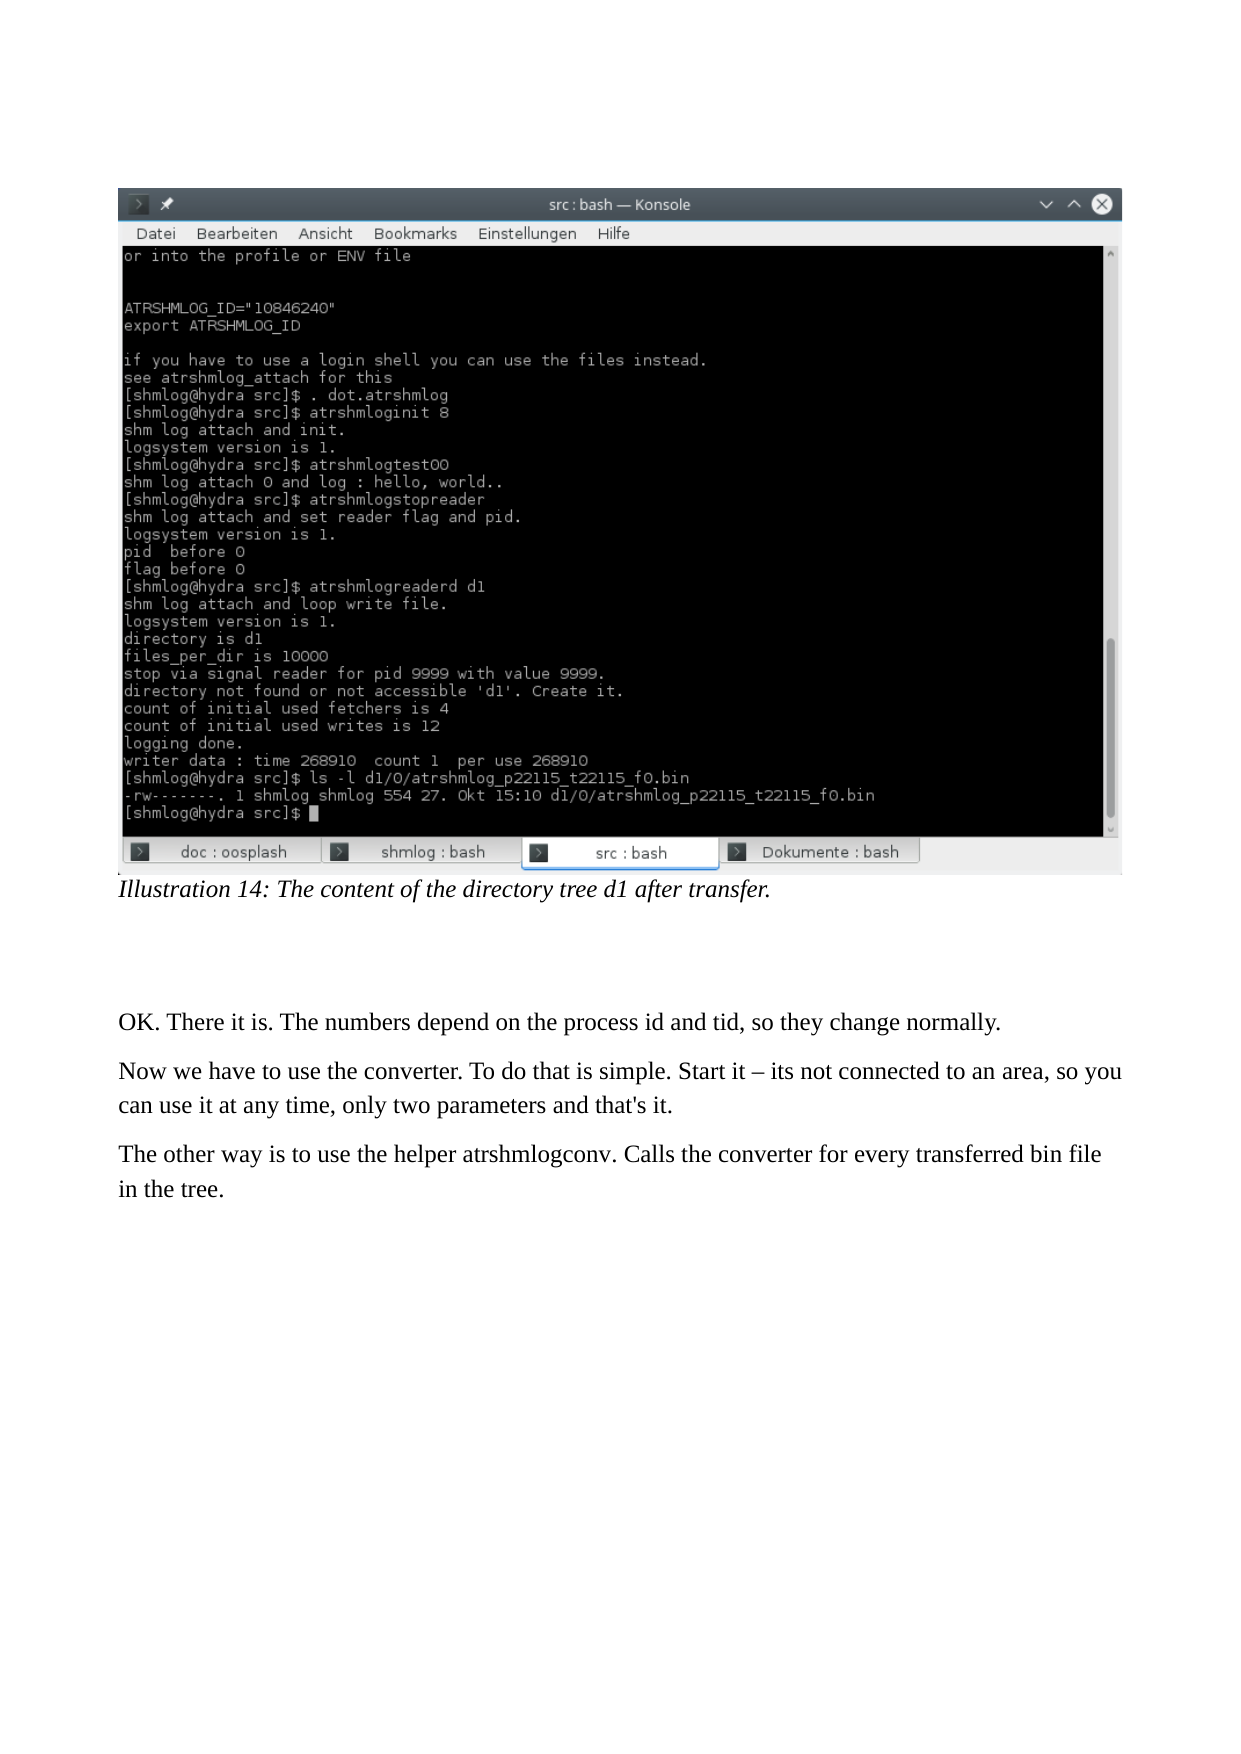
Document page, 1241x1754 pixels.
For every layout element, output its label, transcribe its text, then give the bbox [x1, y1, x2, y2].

text OK. There it is. The numbers depend on the process id and tid, so they change normally. [118, 1007, 1122, 1036]
text Now we have to use the converter. To do that is simple. Start it – its not connected to an area, so you can use it at any time, only two parameters and that's it. [118, 1056, 1122, 1119]
text Illustration 14: The content of the directory tree d1 after transfer. [118, 875, 1122, 903]
picture [118, 188, 1123, 875]
text The other way is to use the helper atrshmlogconv. Calls the converter for every transferred bin file in the tree. [118, 1139, 1122, 1203]
